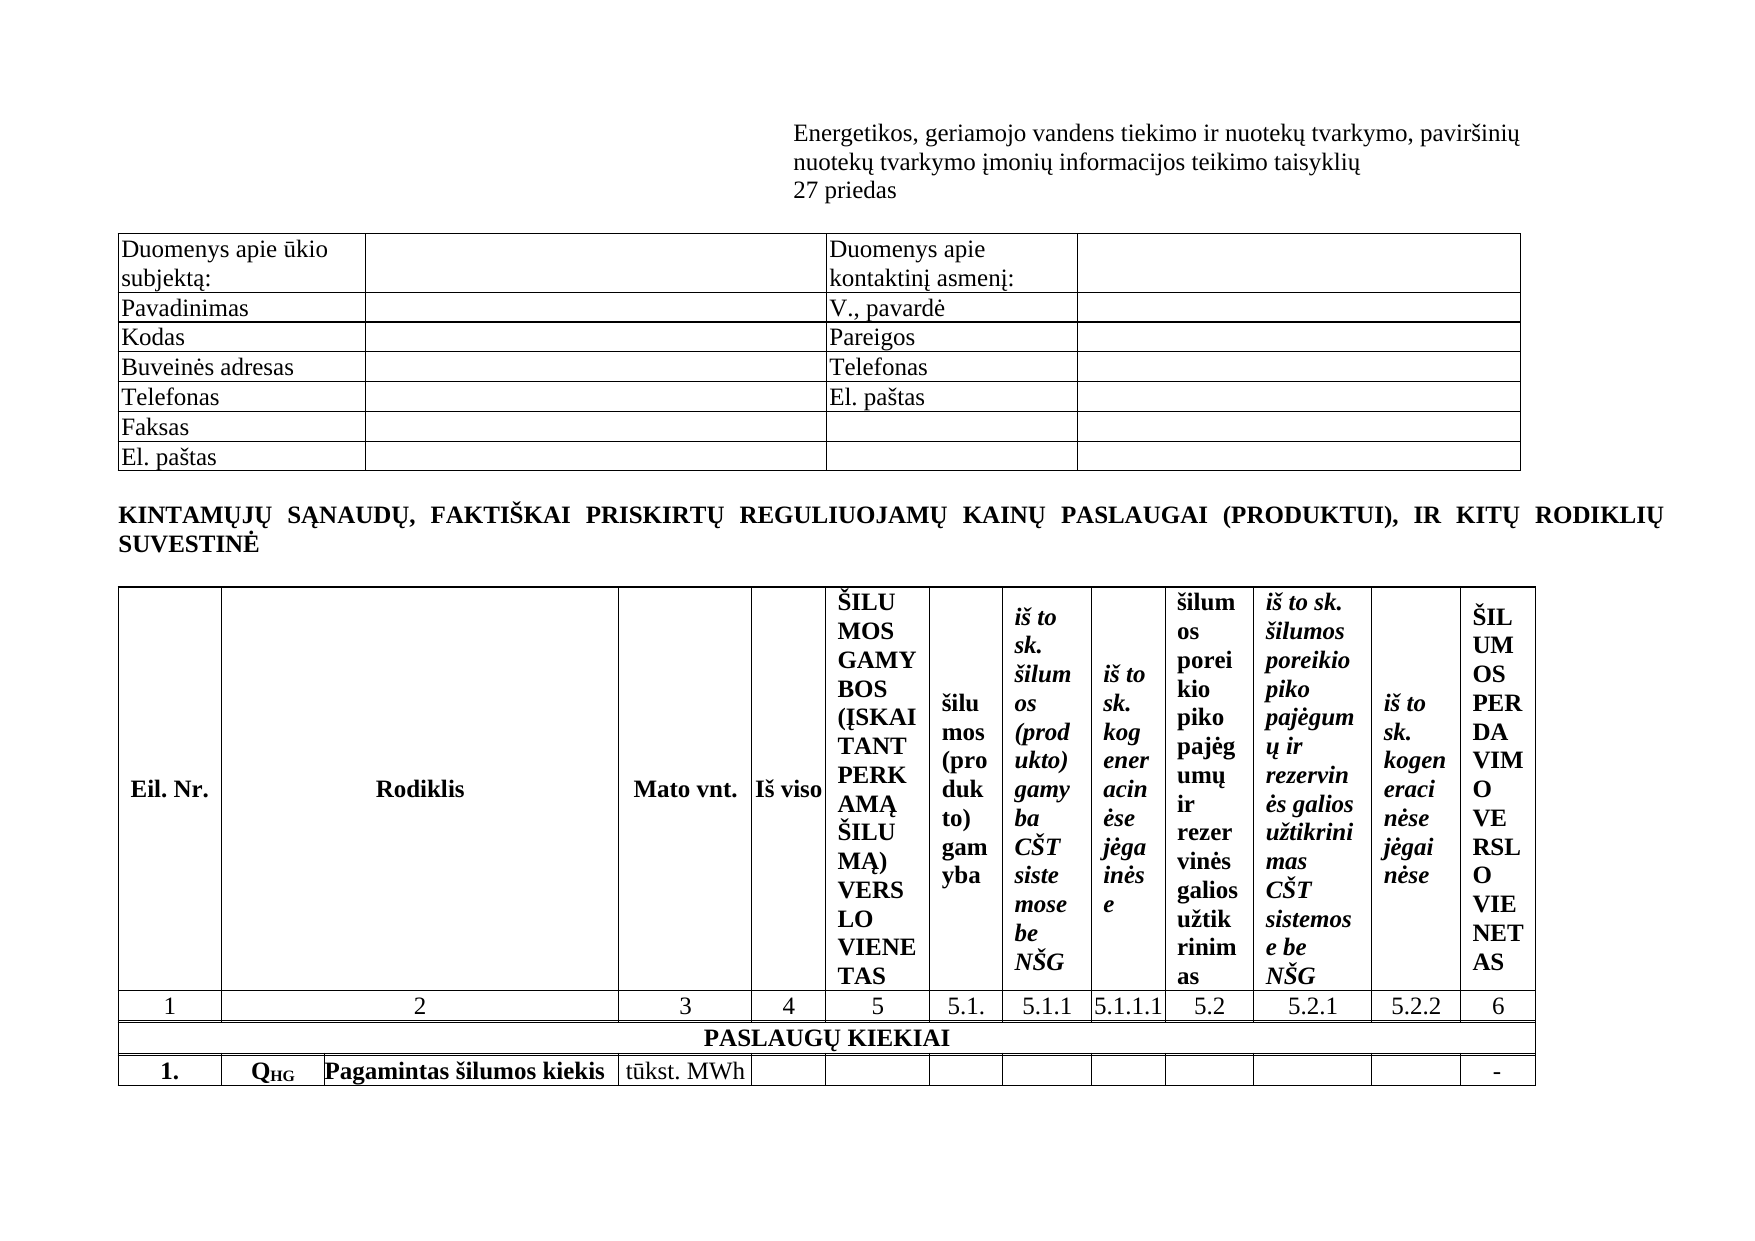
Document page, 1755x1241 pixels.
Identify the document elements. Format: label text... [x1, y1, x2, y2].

table_cell [1078, 323, 1520, 351]
table_cell 4 [752, 991, 825, 1020]
text Energetikos, geriamojo vandens tiekimo ir nuotekų tvarkymo, paviršinių [793, 118, 1666, 147]
table_cell V., pavardė [827, 293, 1077, 321]
table_cell [827, 442, 1077, 470]
table_cell [930, 1056, 1002, 1085]
table_cell Telefonas [119, 382, 365, 411]
table_cell PASLAUGŲ KIEKIAI [119, 1023, 1535, 1053]
table_cell [366, 412, 826, 441]
table_header [366, 234, 826, 292]
table_header Rodiklis [222, 588, 618, 990]
table_cell [1092, 1056, 1165, 1085]
table_header Duomenys apie ūkio subjektą: [119, 234, 365, 292]
table_header iš to sk. šilumos (produkto) gamyba CŠT sistemose be NŠG [1003, 588, 1091, 990]
table_cell [1078, 412, 1520, 441]
table_cell El. paštas [119, 442, 365, 470]
table_cell [1078, 382, 1520, 411]
table_header Mato vnt. [619, 588, 751, 990]
table_cell [1166, 1056, 1253, 1085]
table_cell Pagamintas šilumos kiekis [325, 1056, 618, 1085]
table_cell El. paštas [827, 382, 1077, 411]
table_cell 5.2.2 [1372, 991, 1460, 1020]
table_header iš to sk. kogeneracinėse jėgainėse [1092, 588, 1165, 990]
table_cell 5.1. [930, 991, 1002, 1020]
table_cell [1254, 1056, 1371, 1085]
table_cell Telefonas [827, 352, 1077, 381]
table_cell [1078, 442, 1520, 470]
table_cell [826, 1056, 929, 1085]
table_cell [366, 323, 826, 351]
table_cell 5.1.1.1 [1092, 991, 1165, 1020]
table_cell [827, 412, 1077, 441]
table_cell 3 [619, 991, 751, 1020]
text nuotekų tvarkymo įmonių informacijos teikimo taisyklių [793, 147, 1666, 176]
table_cell 1 [119, 991, 221, 1020]
table_cell 2 [222, 991, 618, 1020]
table_cell tūkst. MWh [619, 1056, 751, 1085]
table_cell [752, 1056, 825, 1085]
table_header ŠILUMOS PERDAVIMO VERSLO VIENETAS [1461, 588, 1535, 990]
table_header ŠILUMOS GAMYBOS (ĮSKAITANT PERKAMĄ ŠILUMĄ) VERSLO VIENETAS [826, 588, 929, 990]
table_cell 5 [826, 991, 929, 1020]
table_header iš to sk. šilumos poreikio piko pajėgumų ir rezervinės galios užtikrinimas CŠT sistemose be NŠG [1254, 588, 1371, 990]
table_header iš to sk. kogeneracinėse jėgainėse [1372, 588, 1460, 990]
table_cell [1003, 1056, 1091, 1085]
table_header Duomenys apie kontaktinį asmenį: [827, 234, 1077, 292]
table_cell Faksas [119, 412, 365, 441]
table_cell [1078, 293, 1520, 321]
table_header Iš viso [752, 588, 825, 990]
table_cell 5.2.1 [1254, 991, 1371, 1020]
table_cell [366, 382, 826, 411]
table_header Eil. Nr. [119, 588, 221, 990]
table_cell Buveinės adresas [119, 352, 365, 381]
table_cell Pavadinimas [119, 293, 365, 321]
table_cell [1372, 1056, 1460, 1085]
table_cell 5.1.1 [1003, 991, 1091, 1020]
table_header [1078, 234, 1520, 292]
table_cell 5.2 [1166, 991, 1253, 1020]
table_cell 6 [1461, 991, 1535, 1020]
table_cell [1078, 352, 1520, 381]
text 27 priedas [793, 176, 1666, 204]
table_cell QHG [222, 1056, 324, 1085]
table_cell - [1461, 1056, 1535, 1085]
table_header šilumos (produkto) gamyba [930, 588, 1002, 990]
table_cell Pareigos [827, 323, 1077, 351]
table_cell 1. [119, 1056, 221, 1085]
table_cell [366, 352, 826, 381]
table_cell Kodas [119, 323, 365, 351]
table_cell [366, 293, 826, 321]
text KINTAMŲJŲ SĄNAUDŲ, FAKTIŠKAI PRISKIRTŲ REGULIUOJAMŲ KAINŲ PASLAUGAI (PRODUKTUI), IR KITŲ RODIKLIŲ SUVESTINĖ [118, 500, 1666, 558]
table_header šilumos poreikio piko pajėgumų ir rezervinės galios užtikrinimas [1166, 588, 1253, 990]
table_cell [366, 442, 826, 470]
